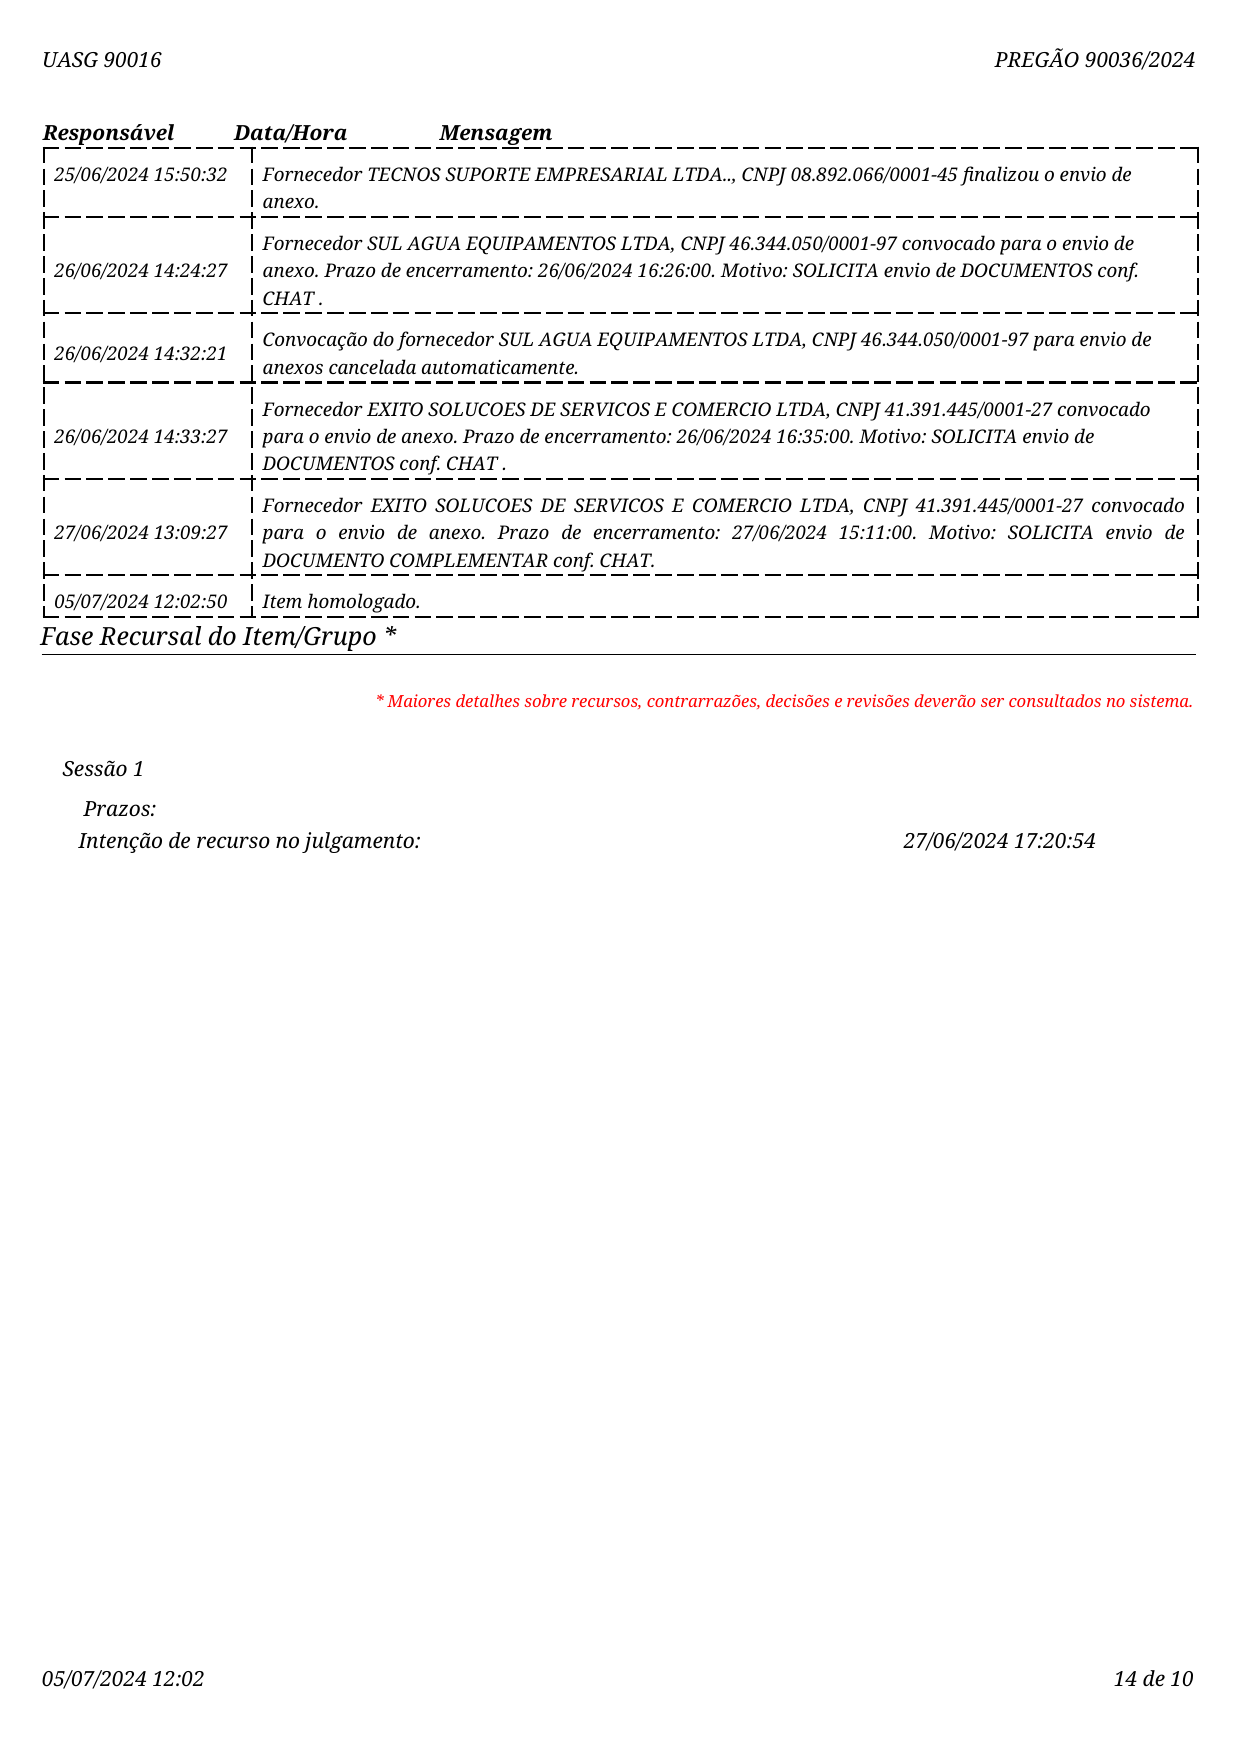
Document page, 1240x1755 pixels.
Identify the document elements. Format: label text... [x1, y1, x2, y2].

table_cell Convocação do fornecedor SUL AGUA EQUIPAMENTOS LTDA, CNPJ 46.344.050/0001-97 para envio de anexos cancelada automaticamente. [252, 312, 1198, 381]
table_cell Fornecedor TECNOS SUPORTE EMPRESARIAL LTDA.., CNPJ 08.892.066/0001-45 finalizou o envio de anexo. [252, 147, 1198, 216]
text Intenção de recurso no julgamento: 27/06/2024 17:20:54 [42, 826, 1196, 854]
table_cell 25/06/2024 15:50:32 [44, 147, 252, 216]
table_cell Fornecedor SUL AGUA EQUIPAMENTOS LTDA, CNPJ 46.344.050/0001-97 convocado para o envio de anexo. Prazo de encerramento: 26/06/2024 16:26:00. Motivo: SOLICITA envio de DOCUMENTOS conf. CHAT . [252, 216, 1198, 312]
text Sessão 1 [62, 754, 1196, 782]
table_cell 26/06/2024 14:32:21 [44, 312, 252, 381]
table_cell Item homologado. [252, 574, 1198, 616]
text Prazos: [83, 794, 1196, 823]
table_cell Fornecedor EXITO SOLUCOES DE SERVICOS E COMERCIO LTDA, CNPJ 41.391.445/0001-27 convocado para o envio de anexo. Prazo de encerramento: 26/06/2024 16:35:00. Motivo: SOLICITA envio de DOCUMENTOS conf. CHAT . [252, 381, 1198, 478]
table_cell 26/06/2024 14:24:27 [44, 216, 252, 312]
table_cell 27/06/2024 13:09:27 [44, 478, 252, 574]
table_cell 26/06/2024 14:33:27 [44, 381, 252, 478]
text Fase Recursal do Item/Grupo * [40, 618, 1196, 652]
table_cell 05/07/2024 12:02:50 [44, 574, 252, 616]
text * Maiores detalhes sobre recursos, contrarrazões, decisões e revisões deverão ser consultados no sistema. [42, 690, 1196, 712]
table_cell Fornecedor EXITO SOLUCOES DE SERVICOS E COMERCIO LTDA, CNPJ 41.391.445/0001-27 convocado para o envio de anexo. Prazo de encerramento: 27/06/2024 15:11:00. Motivo: SOLICITA envio de DOCUMENTO COMPLEMENTAR conf. CHAT. [252, 478, 1198, 574]
